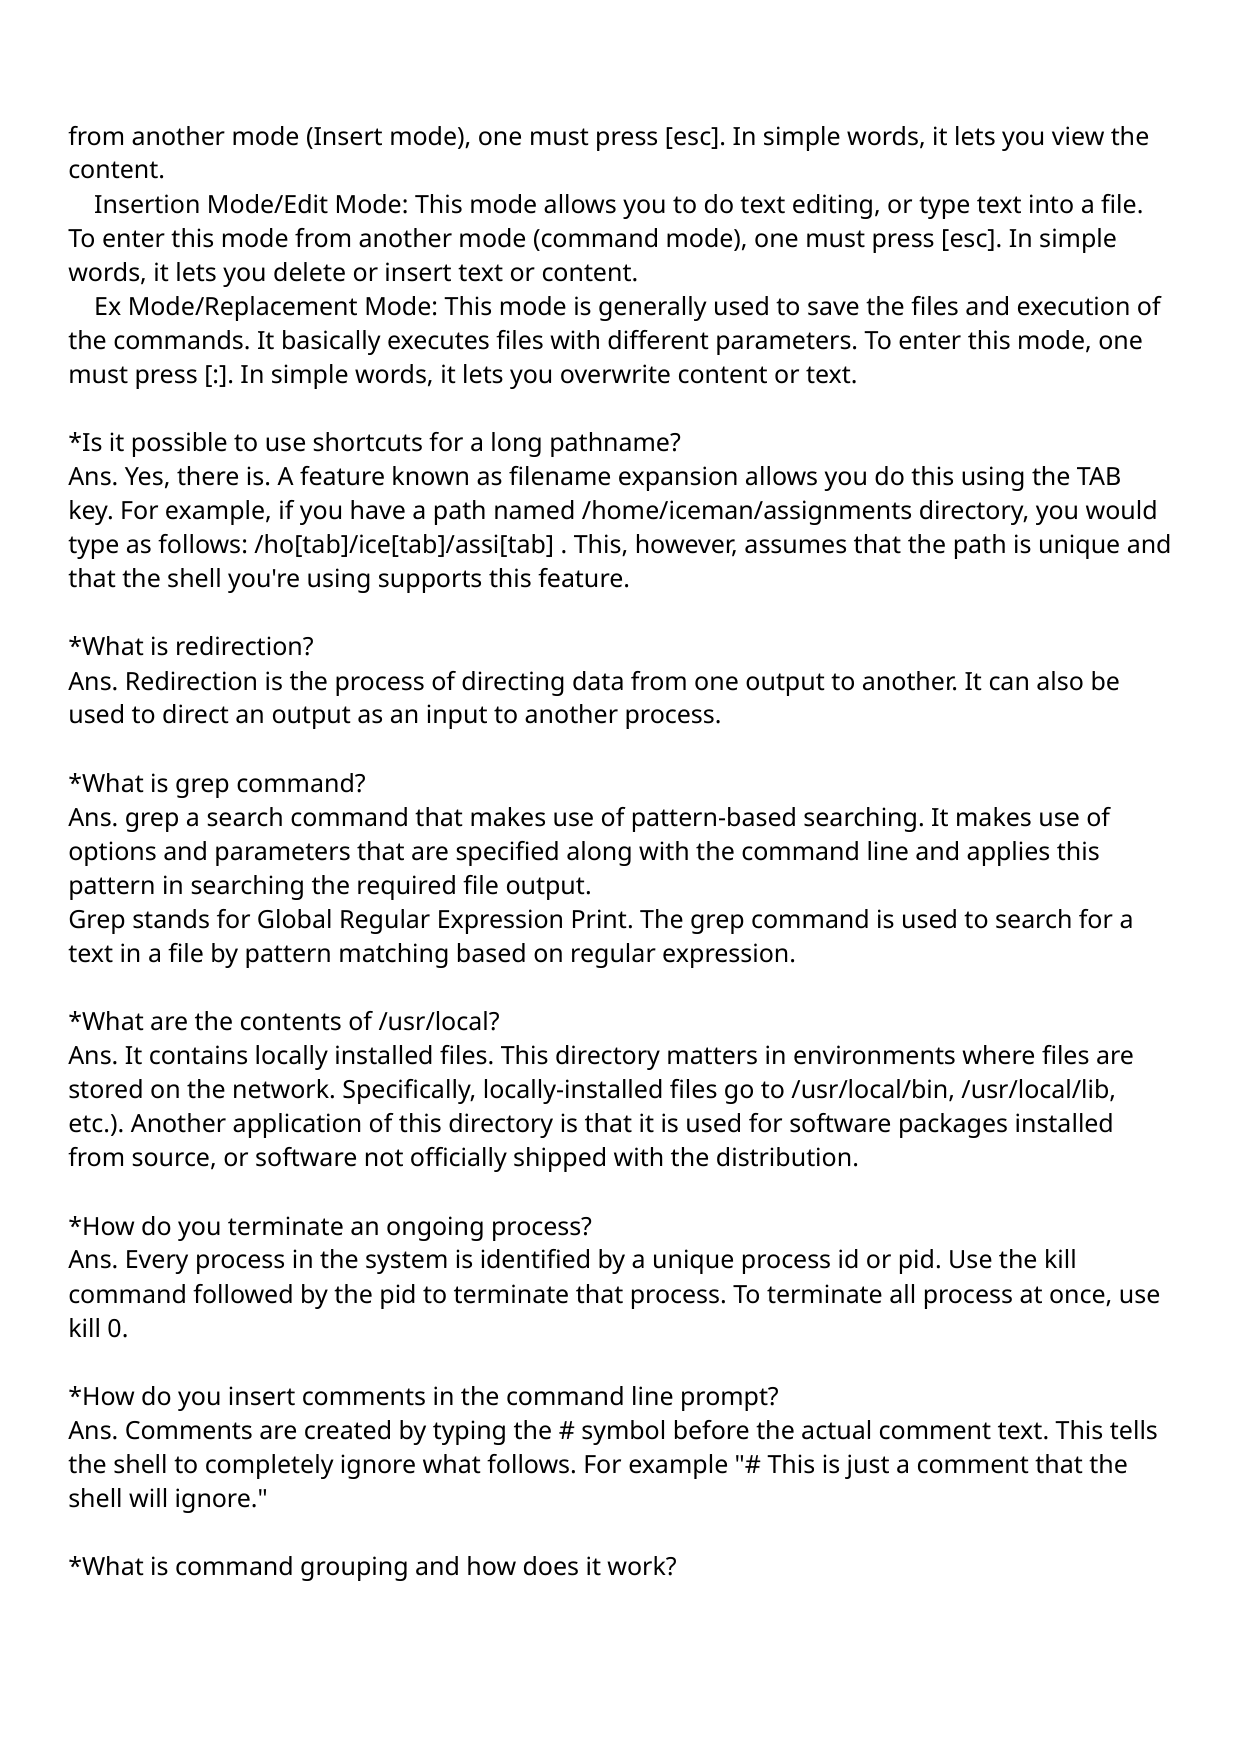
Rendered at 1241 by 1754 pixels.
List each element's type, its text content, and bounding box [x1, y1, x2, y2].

text *What is redirection? [68, 629, 1173, 663]
text Ans. Redirection is the process of directing data from one output to another. It can also be used to direct an output as an input to another process. [68, 663, 1173, 731]
text Ans. It contains locally installed files. This directory matters in environments where files are stored on the network. Specifically, locally-installed files go to /usr/local/bin, /usr/local/lib, etc.). Another application of this directory is that it is used for software packages installed from source, or software not officially shipped with the distribution. [68, 1038, 1173, 1174]
text Grep stands for Global Regular Expression Print. The grep command is used to search for a text in a file by pattern matching based on regular expression. [68, 902, 1173, 970]
text *Is it possible to use shortcuts for a long pathname? [68, 425, 1173, 459]
text *What is command grouping and how does it work? [68, 1549, 1173, 1583]
text Ans. Comments are created by typing the # symbol before the actual comment text. This tells the shell to completely ignore what follows. For example "# This is just a comment that the shell will ignore." [68, 1412, 1173, 1515]
text from another mode (Insert mode), one must press [esc]. In simple words, it lets you view the content. [68, 118, 1173, 186]
text *How do you terminate an ongoing process? [68, 1208, 1173, 1242]
text *What are the contents of /usr/local? [68, 1004, 1173, 1038]
text Ans. Every process in the system is identified by a unique process id or pid. Use the kill command followed by the pid to terminate that process. To terminate all process at once, use kill 0. [68, 1242, 1173, 1344]
text Ex Mode/Replacement Mode: This mode is generally used to save the files and execution of the commands. It basically executes files with different parameters. To enter this mode, one must press [:]. In simple words, it lets you overwrite content or text. [68, 288, 1173, 391]
text Ans. Yes, there is. A feature known as filename expansion allows you do this using the TAB key. For example, if you have a path named /home/iceman/assignments directory, you would type as follows: /ho[tab]/ice[tab]/assi[tab] . This, however, assumes that the path is unique and that the shell you're using supports this feature. [68, 459, 1173, 595]
text Ans. grep a search command that makes use of pattern-based searching. It makes use of options and parameters that are specified along with the command line and applies this pattern in searching the required file output. [68, 799, 1173, 902]
text *How do you insert comments in the command line prompt? [68, 1378, 1173, 1412]
text Insertion Mode/Edit Mode: This mode allows you to do text editing, or type text into a file. To enter this mode from another mode (command mode), one must press [esc]. In simple words, it lets you delete or insert text or content. [68, 186, 1173, 288]
text *What is grep command? [68, 765, 1173, 799]
